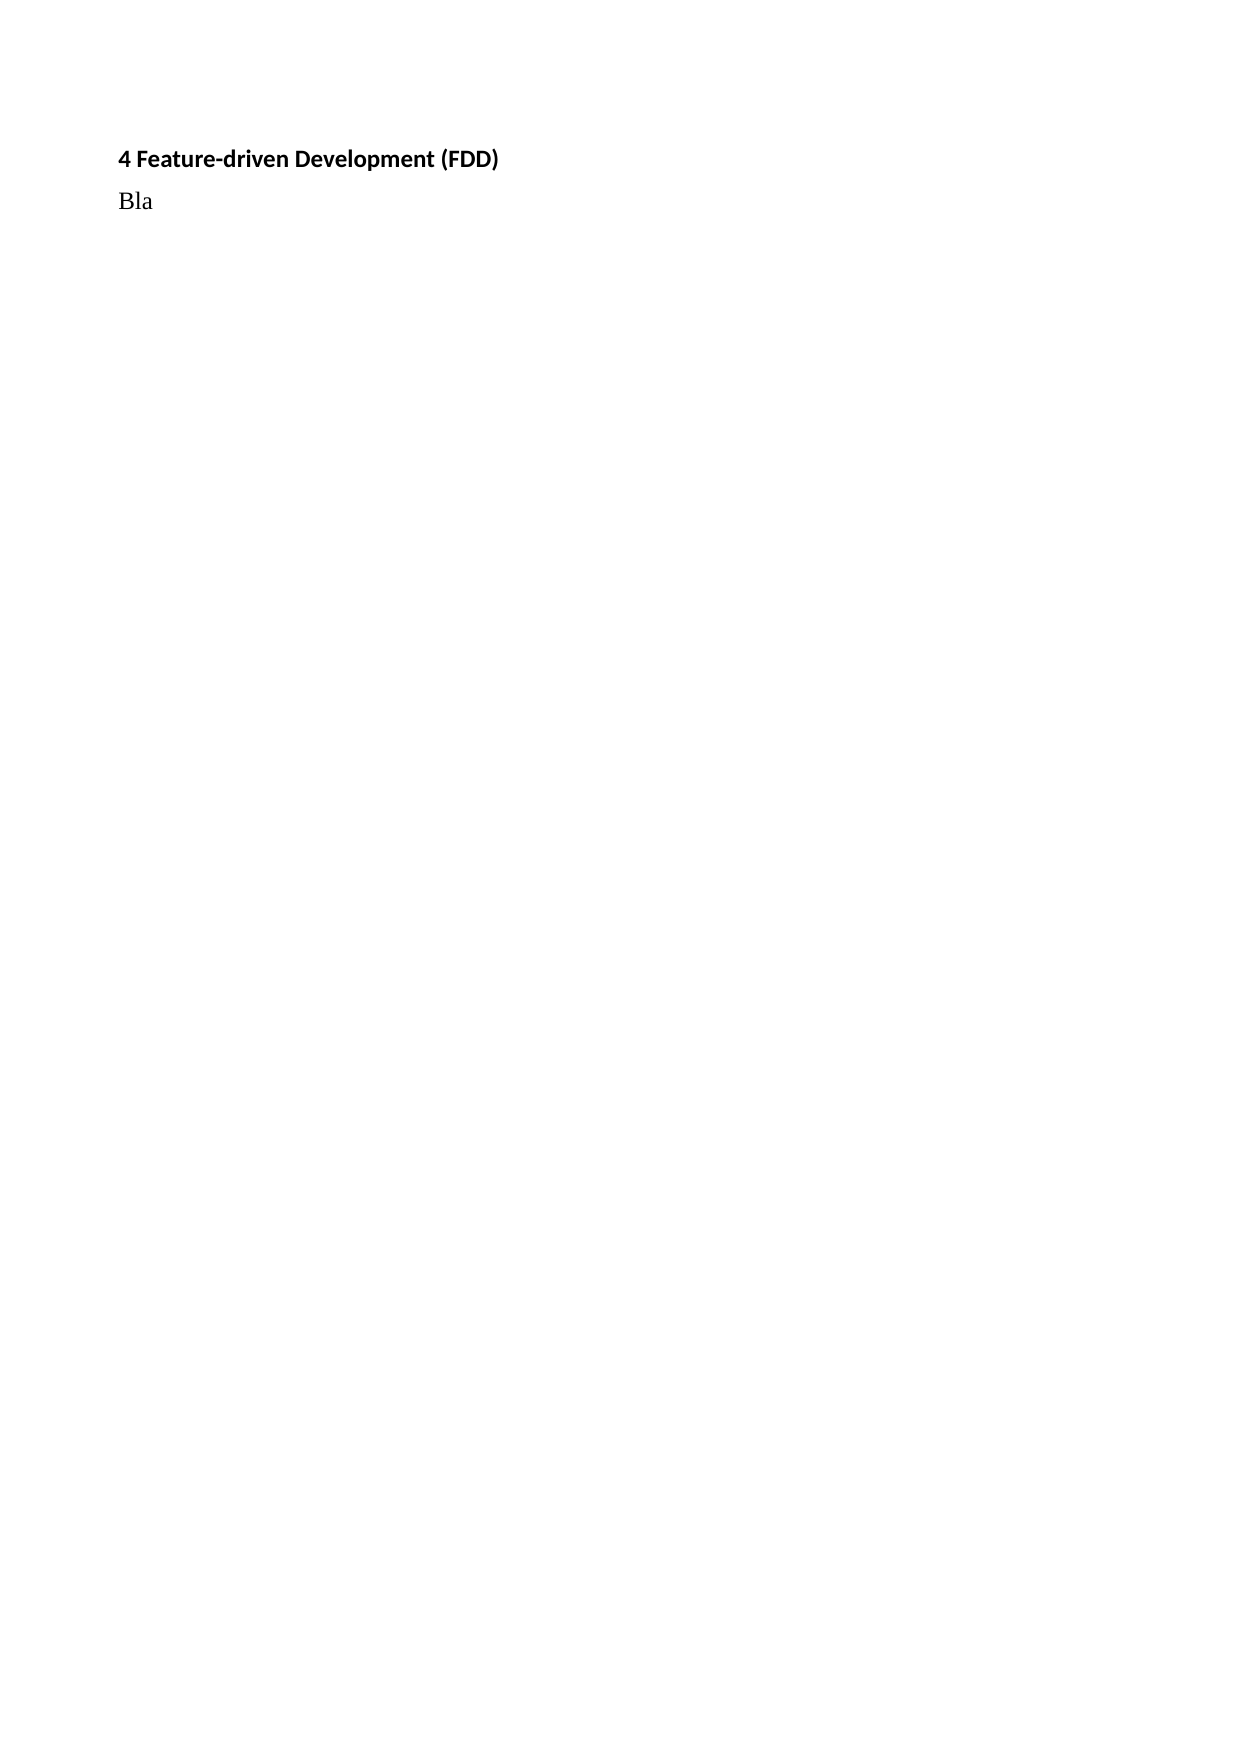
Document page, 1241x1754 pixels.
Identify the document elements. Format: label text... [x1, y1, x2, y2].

text Bla [118, 186, 1122, 215]
subtitle 4 Feature-driven Development (FDD) [118, 143, 1122, 174]
